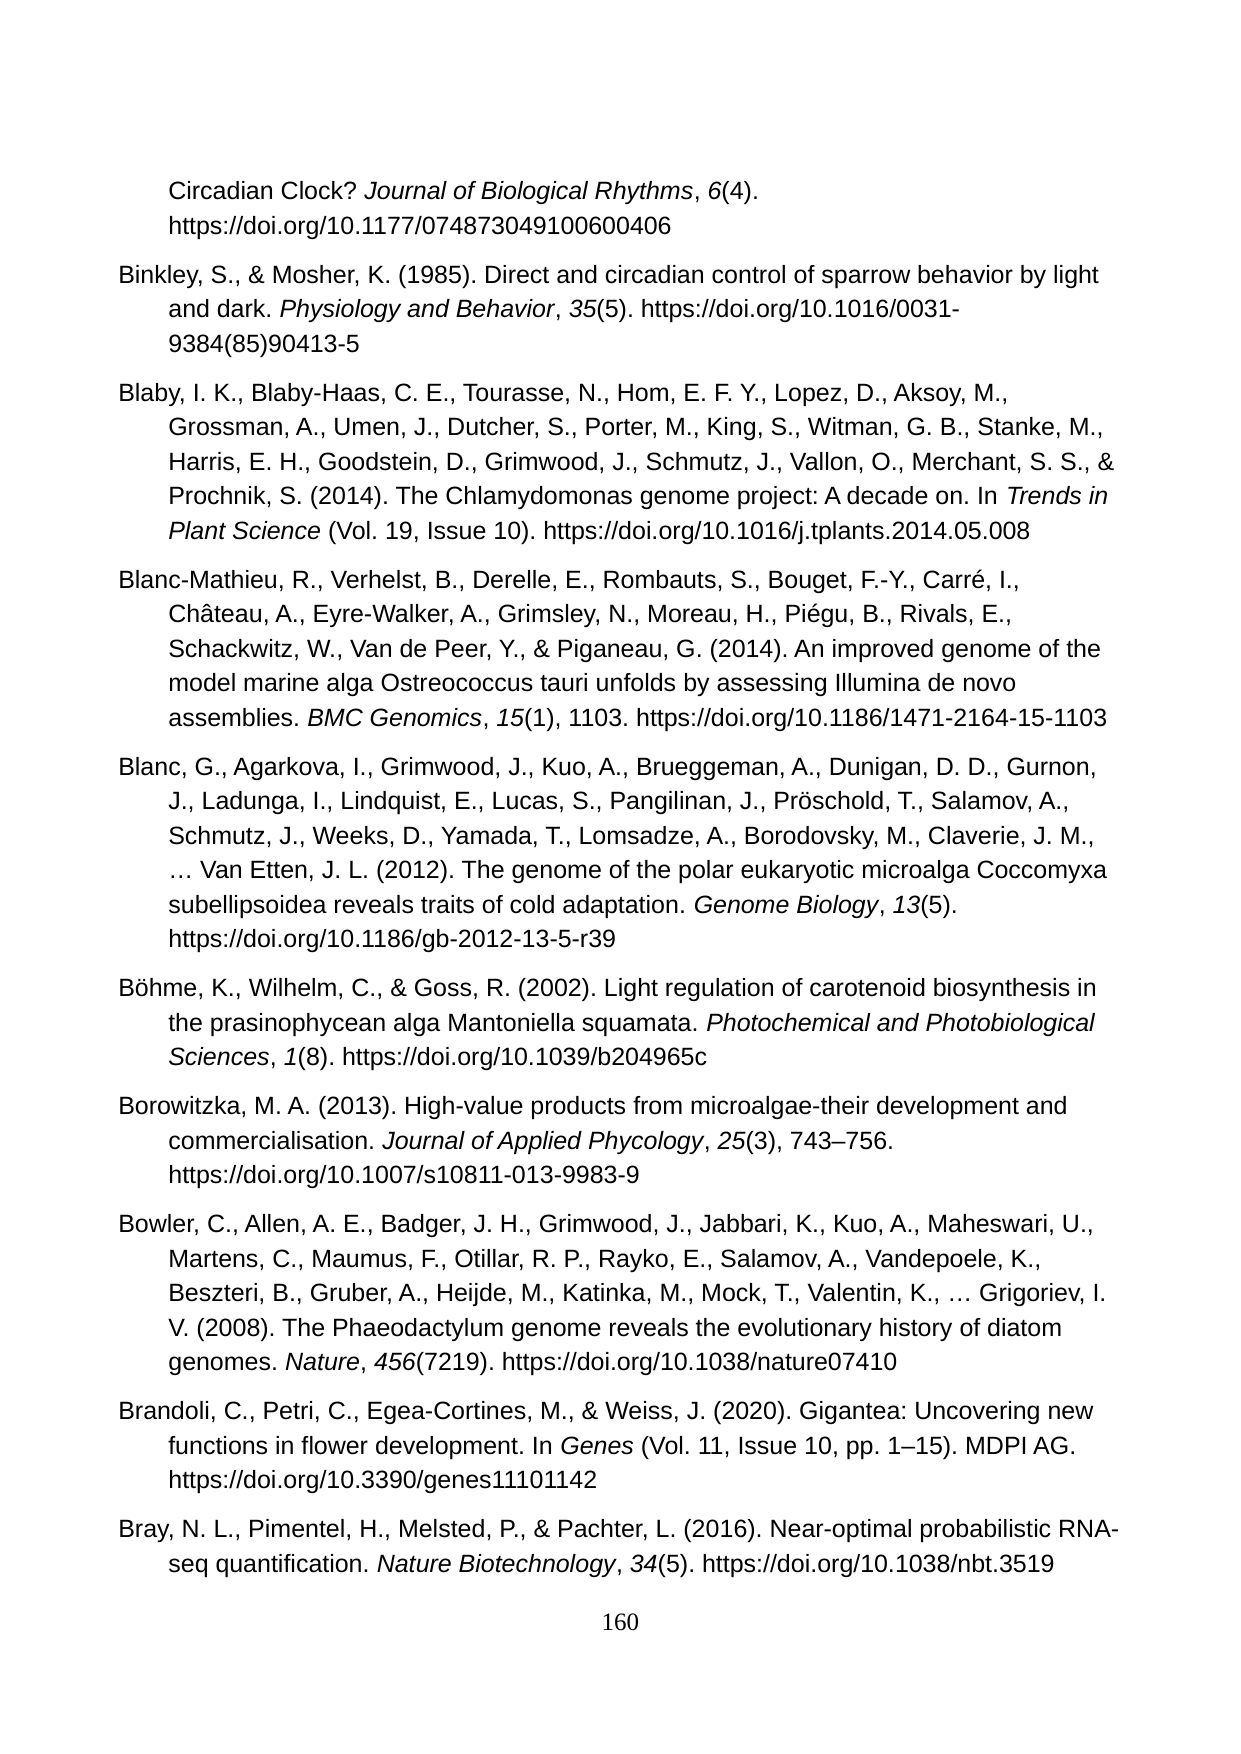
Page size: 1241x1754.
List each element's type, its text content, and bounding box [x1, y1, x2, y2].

text Blanc-Mathieu, R., Verhelst, B., Derelle, E., Rombauts, S., Bouget, F.-Y., Carré, I., Château, A., Eyre-Walker, A., Grimsley, N., Moreau, H., Piégu, B., Rivals, E., Schackwitz, W., Van de Peer, Y., & Piganeau, G. (2014). An improved genome of the model marine alga Ostreococcus tauri unfolds by assessing Illumina de novo assemblies. BMC Genomics, 15(1), 1103. https://doi.org/10.1186/1471-2164-15-1103 [118, 565, 1122, 732]
text Böhme, K., Wilhelm, C., & Goss, R. (2002). Light regulation of carotenoid biosynthesis in the prasinophycean alga Mantoniella squamata. Photochemical and Photobiological Sciences, 1(8). https://doi.org/10.1039/b204965c [118, 973, 1122, 1071]
text Bowler, C., Allen, A. E., Badger, J. H., Grimwood, J., Jabbari, K., Kuo, A., Maheswari, U., Martens, C., Maumus, F., Otillar, R. P., Rayko, E., Salamov, A., Vandepoele, K., Beszteri, B., Gruber, A., Heijde, M., Katinka, M., Mock, T., Valentin, K., … Grigoriev, I. V. (2008). The Phaeodactylum genome reveals the evolutionary history of diatom genomes. Nature, 456(7219). https://doi.org/10.1038/nature07410 [118, 1209, 1122, 1376]
text Circadian Clock? Journal of Biological Rhythms, 6(4). https://doi.org/10.1177/074873049100600406 [118, 176, 1122, 239]
text Blanc, G., Agarkova, I., Grimwood, J., Kuo, A., Brueggeman, A., Dunigan, D. D., Gurnon, J., Ladunga, I., Lindquist, E., Lucas, S., Pangilinan, J., Pröschold, T., Salamov, A., Schmutz, J., Weeks, D., Yamada, T., Lomsadze, A., Borodovsky, M., Claverie, J. M., … Van Etten, J. L. (2012). The genome of the polar eukaryotic microalga Coccomyxa subellipsoidea reveals traits of cold adaptation. Genome Biology, 13(5). https://doi.org/10.1186/gb-2012-13-5-r39 [118, 752, 1122, 953]
text Blaby, I. K., Blaby-Haas, C. E., Tourasse, N., Hom, E. F. Y., Lopez, D., Aksoy, M., Grossman, A., Umen, J., Dutcher, S., Porter, M., King, S., Witman, G. B., Stanke, M., Harris, E. H., Goodstein, D., Grimwood, J., Schmutz, J., Vallon, O., Merchant, S. S., & Prochnik, S. (2014). The Chlamydomonas genome project: A decade on. In Trends in Plant Science (Vol. 19, Issue 10). https://doi.org/10.1016/j.tplants.2014.05.008 [118, 378, 1122, 544]
text Brandoli, C., Petri, C., Egea-Cortines, M., & Weiss, J. (2020). Gigantea: Uncovering new functions in flower development. In Genes (Vol. 11, Issue 10, pp. 1–15). MDPI AG. https://doi.org/10.3390/genes11101142 [118, 1396, 1122, 1494]
text Binkley, S., & Mosher, K. (1985). Direct and circadian control of sparrow behavior by light and dark. Physiology and Behavior, 35(5). https://doi.org/10.1016/0031-9384(85)90413-5 [118, 260, 1122, 358]
text Bray, N. L., Pimentel, H., Melsted, P., & Pachter, L. (2016). Near-optimal probabilistic RNA-seq quantification. Nature Biotechnology, 34(5). https://doi.org/10.1038/nbt.3519 [118, 1514, 1122, 1578]
text Borowitzka, M. A. (2013). High-value products from microalgae-their development and commercialisation. Journal of Applied Phycology, 25(3), 743–756. https://doi.org/10.1007/s10811-013-9983-9 [118, 1091, 1122, 1189]
